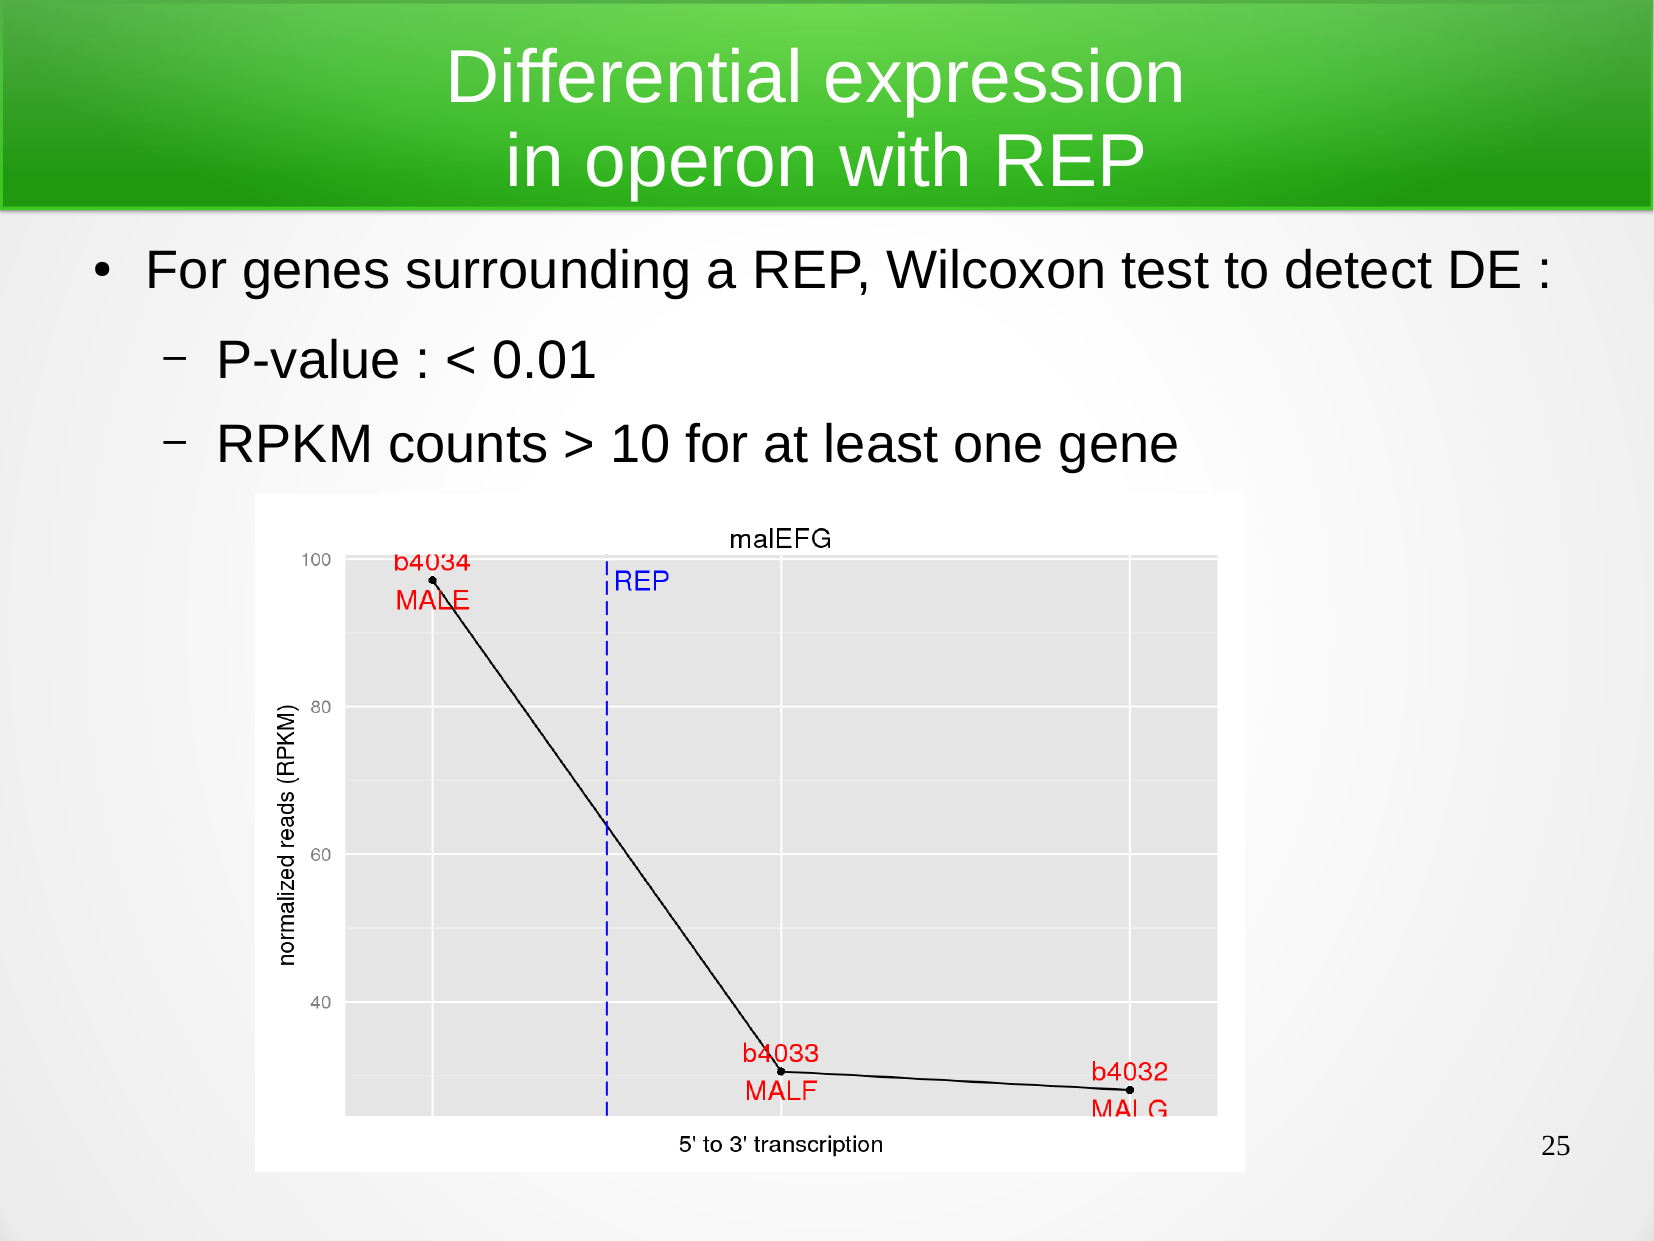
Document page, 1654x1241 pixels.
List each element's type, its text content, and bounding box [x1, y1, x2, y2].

list For genes surrounding a REP, Wilcoxon test to detect DE : P-value : < 0.01 RPKM counts > 10 for at least one gene [75, 240, 1564, 1201]
picture [255, 494, 1245, 1172]
title Differential expression in operon with REP [82, 34, 1571, 203]
